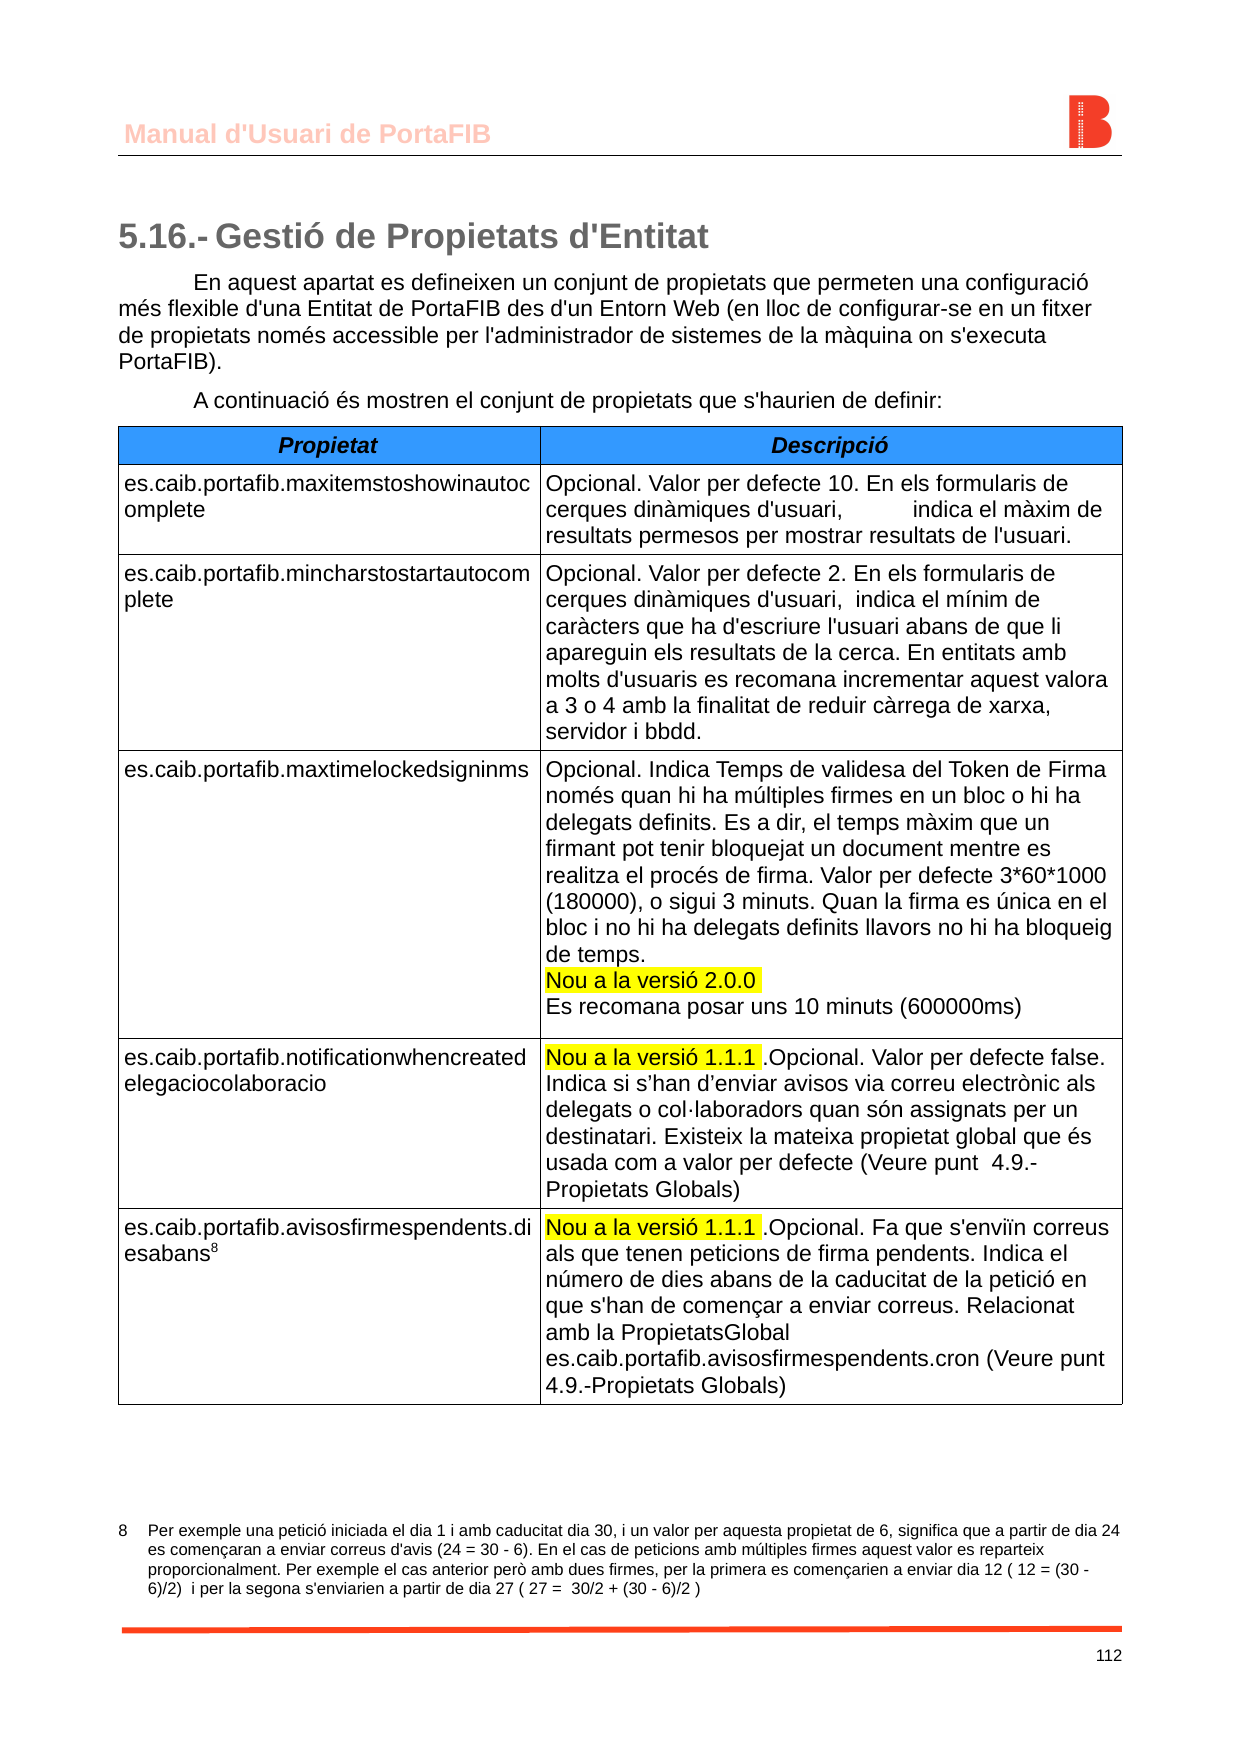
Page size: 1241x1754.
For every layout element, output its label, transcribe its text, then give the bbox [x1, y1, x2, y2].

table_cell Opcional. Indica Temps de validesa del Token de Firma només quan hi ha múltiples firmes en un bloc o hi ha delegats definits. Es a dir, el temps màxim que un firmant pot tenir bloquejat un document mentre es realitza el procés de firma. Valor per defecte 3*60*1000 (180000), o sigui 3 minuts. Quan la firma es única en el bloc i no hi ha delegats definits llavors no hi ha bloqueig de temps. Nou a la versió 2.0.0 Es recomana posar uns 10 minuts (600000ms) [541, 751, 1122, 1038]
table_header Descripció [541, 427, 1122, 464]
table_cell es.caib.portafib.mincharstostartautocomplete [119, 555, 540, 750]
table_header Propietat [119, 427, 540, 464]
subtitle Gestió de Propietats d'Entitat [118, 216, 1122, 256]
table_cell Nou a la versió 1.1.1 .Opcional. Valor per defecte false. Indica si s’han d’enviar avisos via correu electrònic als delegats o col·laboradors quan són assignats per un destinatari. Existeix la mateixa propietat global que és usada com a valor per defecte (Veure punt 4.9Propietats Globals) [541, 1039, 1122, 1208]
text A continuació és mostren el conjunt de propietats que s'haurien de definir: [118, 387, 1122, 413]
table_cell es.caib.portafib.maxitemstoshowinautocomplete [119, 465, 540, 554]
table_cell Opcional. Valor per defecte 2. En els formularis de cerques dinàmiques d'usuari, indica el mínim de caràcters que ha d'escriure l'usuari abans de que li apareguin els resultats de la cerca. En entitats amb molts d'usuaris es recomana incrementar aquest valora a 3 o 4 amb la finalitat de reduir càrrega de xarxa, servidor i bbdd. [541, 555, 1122, 750]
text En aquest apartat es defineixen un conjunt de propietats que permeten una configuració més flexible d'una Entitat de PortaFIB des d'un Entorn Web (en lloc de configurar-se en un fitxer de propietats només accessible per l'administrador de sistemes de la màquina on s'executa PortaFIB). [118, 269, 1122, 374]
table_cell Nou a la versió 1.1.1 .Opcional. Fa que s'enviïn correus als que tenen peticions de firma pendents. Indica el número de dies abans de la caducitat de la petició en que s'han de començar a enviar correus. Relacionat amb la PropietatsGlobal es.caib.portafib.avisosfirmespendents.cron (Veure punt 4.9Propietats Globals) [541, 1209, 1122, 1404]
table_cell es.caib.portafib.avisosfirmespendents.diesabans [119, 1209, 540, 1404]
picture [1063, 94, 1117, 150]
table_cell es.caib.portafib.notificationwhencreatedelegaciocolaboracio [119, 1039, 540, 1208]
table_cell es.caib.portafib.maxtimelockedsigninms [119, 751, 540, 1038]
table_cell Opcional. Valor per defecte 10. En els formularis de cerques dinàmiques d'usuari, indica el màxim de resultats permesos per mostrar resultats de l'usuari. [541, 465, 1122, 554]
